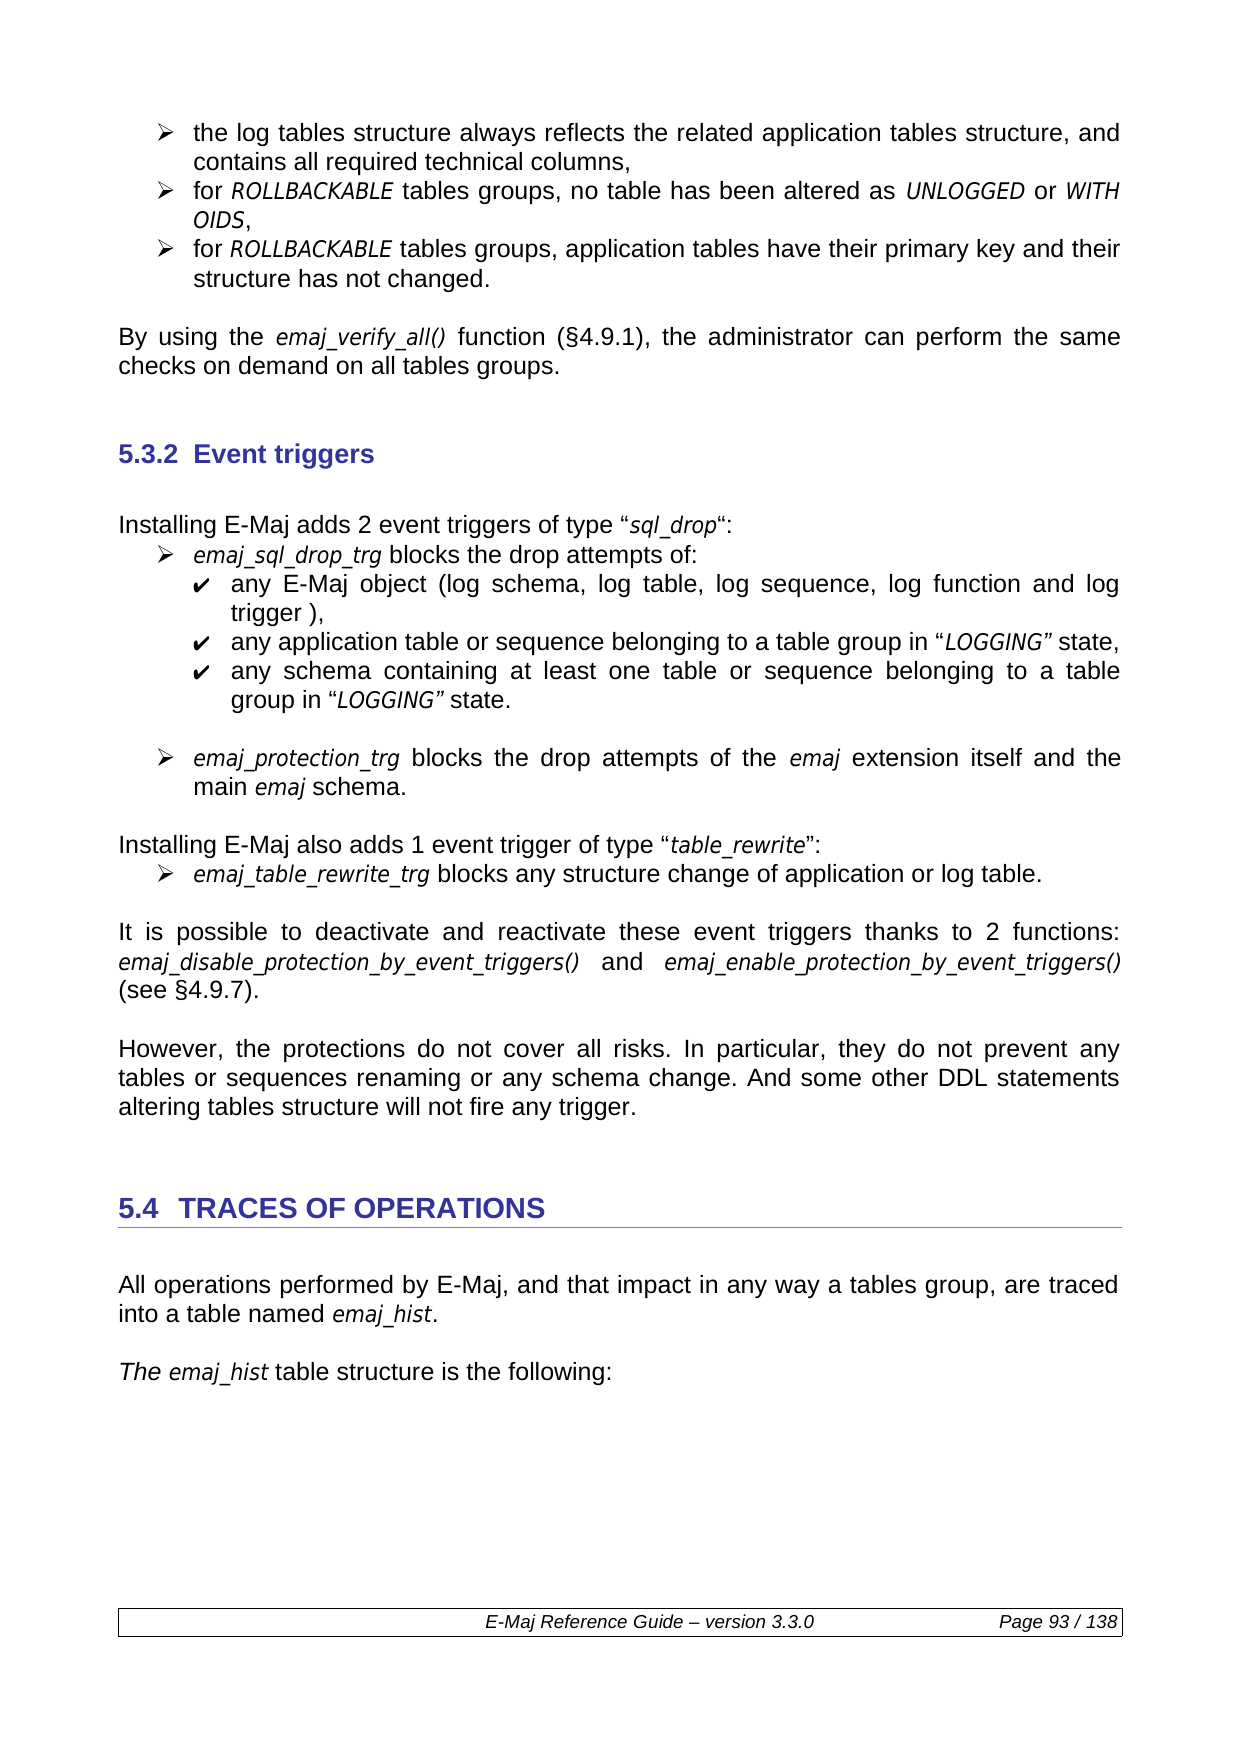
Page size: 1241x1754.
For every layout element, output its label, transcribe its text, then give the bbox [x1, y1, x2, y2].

list emaj_table_rewrite_trg blocks any structure change of application or log table. [156, 859, 1122, 888]
text Installing E-Maj also adds 1 event trigger of type “table_rewrite”: [118, 830, 1122, 859]
list emaj_protection_trg blocks the drop attempts of the emaj extension itself and the main emaj schema. [156, 743, 1122, 801]
list emaj_sql_drop_trg blocks the drop attempts of: [156, 539, 1122, 568]
text By using the emaj_verify_all() function (§4.9.1), the administrator can perform the same checks on demand on all tables groups. [118, 322, 1122, 380]
list any schema containing at least one table or sequence belonging to a table group in “LOGGING” state. [193, 656, 1122, 714]
text It is possible to deactivate and reactivate these event triggers thanks to 2 functions: emaj_disable_protection_by_event_triggers() and emaj_enable_protection_by_event_triggers() (see §4.9.7). [118, 917, 1122, 1004]
text The emaj_hist table structure is the following: [118, 1357, 1122, 1386]
list the log tables structure always reflects the related application tables structure, and contains all required technical columns, [156, 118, 1122, 176]
text All operations performed by E-Maj, and that impact in any way a tables group, are traced into a table named emaj_hist. [118, 1269, 1122, 1328]
list for ROLLBACKABLE tables groups, no table has been altered as UNLOGGED or WITH OIDS, [156, 176, 1122, 234]
subtitle Traces of operations [118, 1191, 1122, 1227]
subtitle Event triggers [118, 438, 1122, 469]
list any application table or sequence belonging to a table group in “LOGGING” state, [193, 627, 1122, 656]
text However, the protections do not cover all risks. In particular, they do not prevent any tables or sequences renaming or any schema change. And some other DDL statements altering tables structure will not fire any trigger. [118, 1033, 1122, 1121]
list any E-Maj object (log schema, log table, log sequence, log function and log trigger ), [193, 568, 1122, 627]
text Installing E-Maj adds 2 event triggers of type “sql_drop“: [118, 510, 1122, 539]
list for ROLLBACKABLE tables groups, application tables have their primary key and their structure has not changed. [156, 234, 1122, 292]
